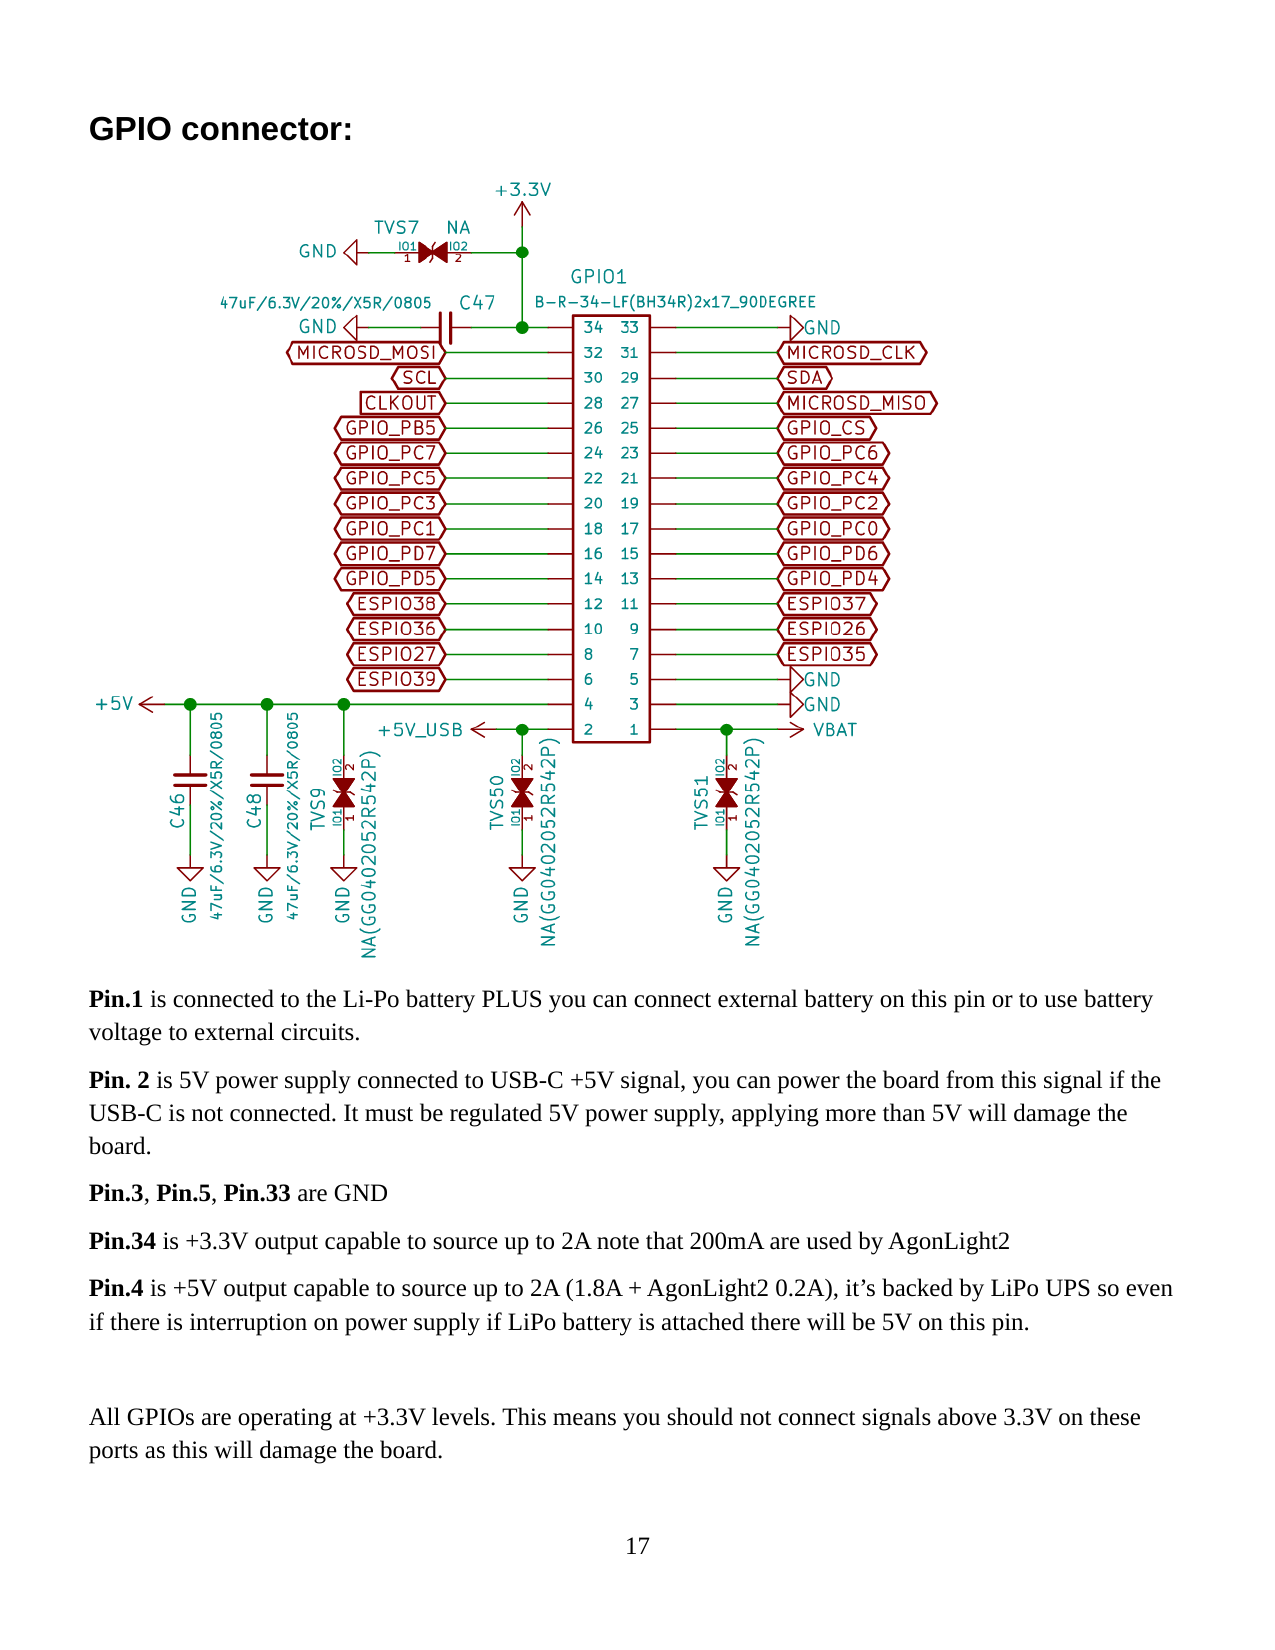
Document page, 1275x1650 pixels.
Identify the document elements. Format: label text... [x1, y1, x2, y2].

subtitle GPIO connector: [88, 109, 1186, 148]
text Pin.4 is +5V output capable to source up to 2A (1.8A + AgonLight2 0.2A), it’s backed by LiPo UPS so even if there is interruption on power supply if LiPo battery is attached there will be 5V on this pin. [88, 1273, 1186, 1335]
text Pin. 2 is 5V power supply connected to USB-C +5V signal, you can power the board from this signal if the USB-C is not connected. It must be regulated 5V power supply, applying more than 5V will damage the board. [88, 1065, 1186, 1159]
text All GPIOs are operating at +3.3V levels. This means you should not connect signals above 3.3V on these ports as this will damage the board. [88, 1402, 1186, 1463]
text Pin.3, Pin.5, Pin.33 are GND [88, 1178, 1186, 1207]
text Pin.1 is connected to the Li-Po battery PLUS you can connect external battery on this pin or to use battery voltage to external circuits. [88, 980, 1186, 1046]
picture [88, 160, 967, 980]
text Pin.34 is +3.3V output capable to source up to 2A note that 200mA are used by AgonLight2 [88, 1226, 1186, 1255]
